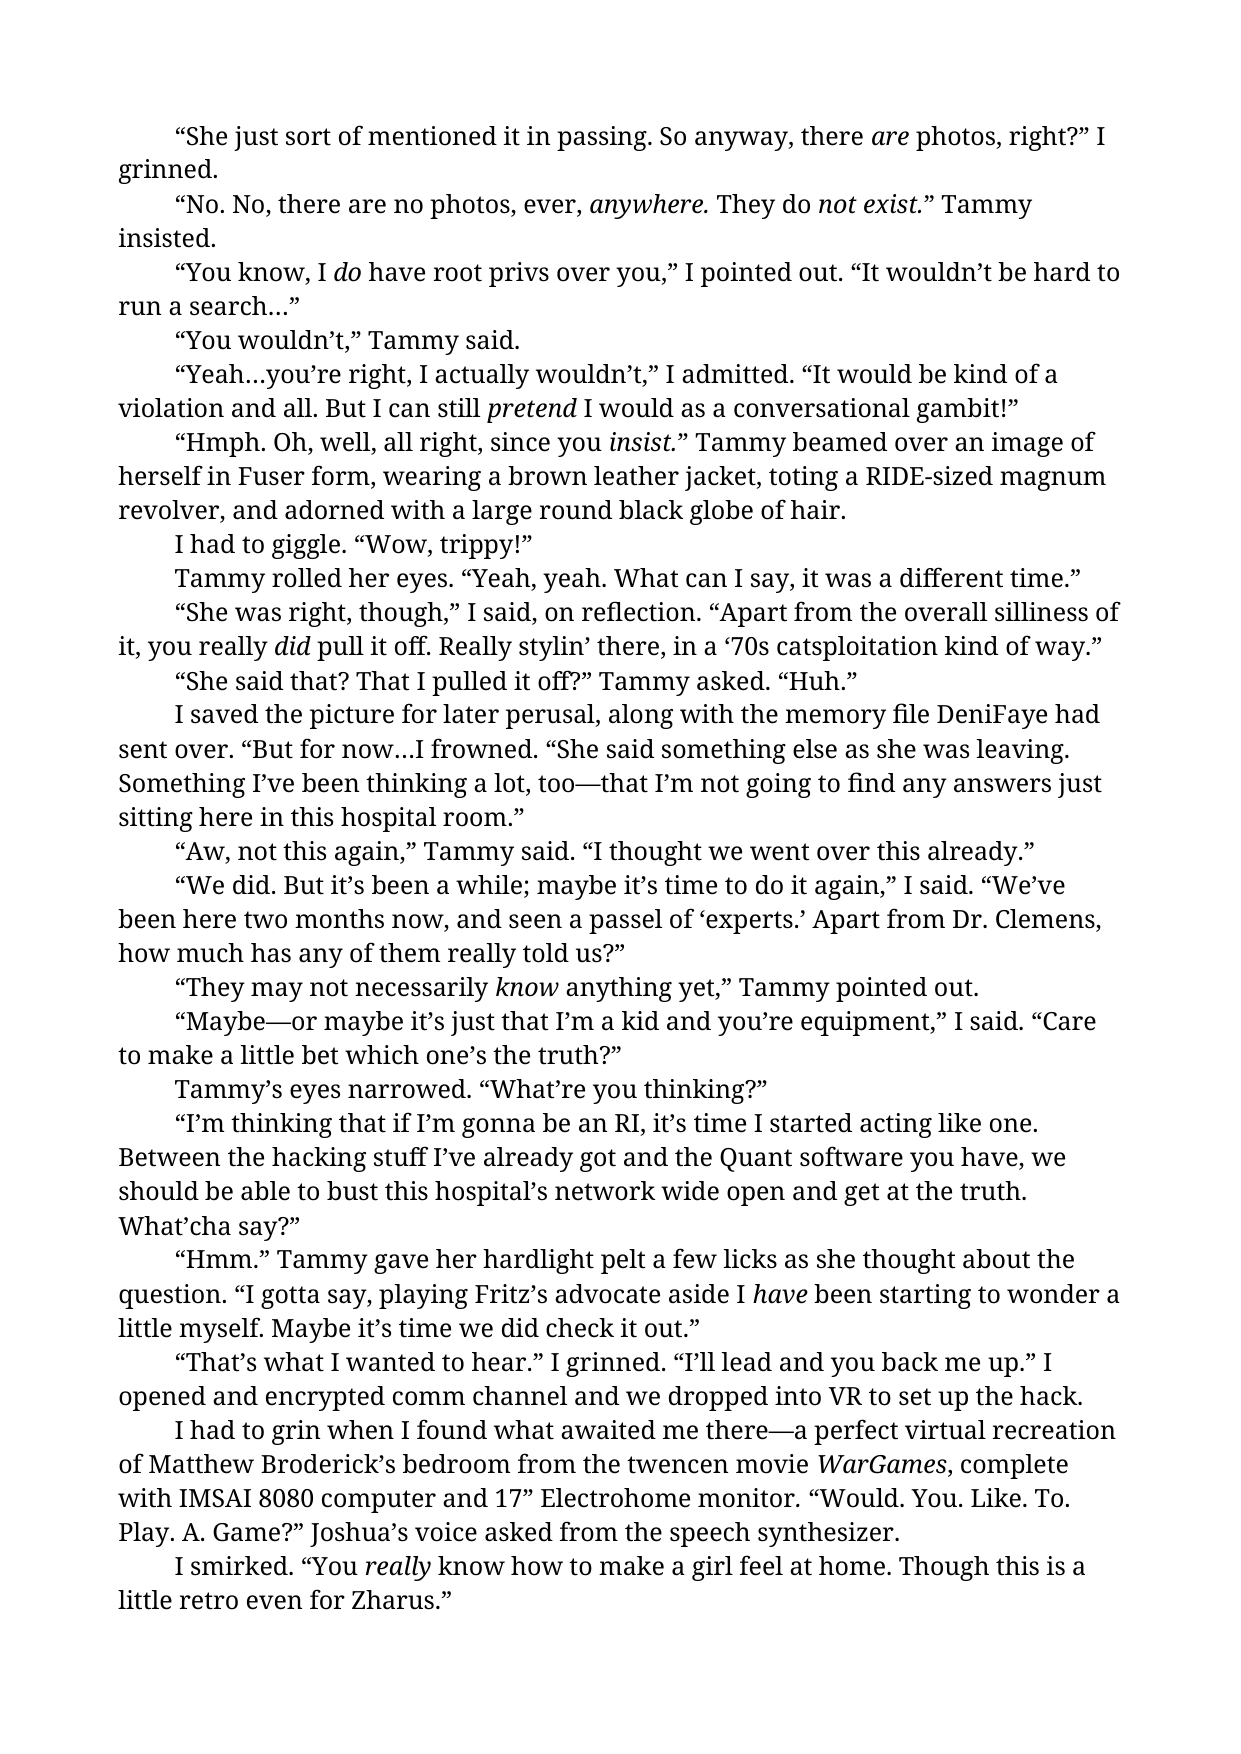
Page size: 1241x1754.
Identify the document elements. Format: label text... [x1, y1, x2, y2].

text “She just sort of mentioned it in passing. So anyway, there are photos, right?” I grinned. [118, 118, 1122, 186]
text Tammy’s eyes narrowed. “What’re you thinking?” [118, 1072, 1122, 1106]
text I had to grin when I found what awaited me there—a perfect virtual recreation of Matthew Broderick’s bedroom from the twencen movie WarGames, complete with IMSAI 8080 computer and 17” Electrohome monitor. “Would. You. Like. To. Play. A. Game?” Joshua’s voice asked from the speech synthesizer. [118, 1412, 1122, 1549]
text “Maybe—or maybe it’s just that I’m a kid and you’re equipment,” I said. “Care to make a little bet which one’s the truth?” [118, 1004, 1122, 1072]
text “No. No, there are no photos, ever, anywhere. They do not exist.” Tammy insisted. [118, 186, 1122, 254]
text “You wouldn’t,” Tammy said. [118, 322, 1122, 357]
text “They may not necessarily know anything yet,” Tammy pointed out. [118, 970, 1122, 1004]
text I saved the picture for later perusal, along with the memory file DeniFaye had sent over. “But for now…I frowned. “She said something else as she was leaving. Something I’ve been thinking a lot, too—that I’m not going to find any answers just sitting here in this hospital room.” [118, 697, 1122, 833]
text “She was right, though,” I said, on reflection. “Apart from the overall silliness of it, you really did pull it off. Really stylin’ there, in a ‘70s catsploitation kind of way.” [118, 595, 1122, 663]
text “I’m thinking that if I’m gonna be an RI, it’s time I started acting like one. Between the hacking stuff I’ve already got and the Quant software you have, we should be able to bust this hospital’s network wide open and get at the truth. What’cha say?” [118, 1106, 1122, 1242]
text “Aw, not this again,” Tammy said. “I thought we went over this already.” [118, 833, 1122, 867]
text “Hmm.” Tammy gave her hardlight pelt a few licks as she thought about the question. “I gotta say, playing Fritz’s advocate aside I have been starting to wonder a little myself. Maybe it’s time we did check it out.” [118, 1242, 1122, 1344]
text “Hmph. Oh, well, all right, since you insist.” Tammy beamed over an image of herself in Fuser form, wearing a brown leather jacket, toting a RIDE-sized magnum revolver, and adorned with a large round black globe of hair. [118, 425, 1122, 527]
text “She said that? That I pulled it off?” Tammy asked. “Huh.” [118, 663, 1122, 697]
text “Yeah…you’re right, I actually wouldn’t,” I admitted. “It would be kind of a violation and all. But I can still pretend I would as a conversational gambit!” [118, 357, 1122, 425]
text Tammy rolled her eyes. “Yeah, yeah. What can I say, it was a different time.” [118, 561, 1122, 595]
text I smirked. “You really know how to make a girl feel at home. Though this is a little retro even for Zharus.” [118, 1549, 1122, 1617]
text I had to giggle. “Wow, trippy!” [118, 527, 1122, 561]
text “That’s what I wanted to hear.” I grinned. “I’ll lead and you back me up.” I opened and encrypted comm channel and we dropped into VR to set up the hack. [118, 1344, 1122, 1412]
text “You know, I do have root privs over you,” I pointed out. “It wouldn’t be hard to run a search…” [118, 254, 1122, 322]
text “We did. But it’s been a while; maybe it’s time to do it again,” I said. “We’ve been here two months now, and seen a passel of ‘experts.’ Apart from Dr. Clemens, how much has any of them really told us?” [118, 867, 1122, 970]
